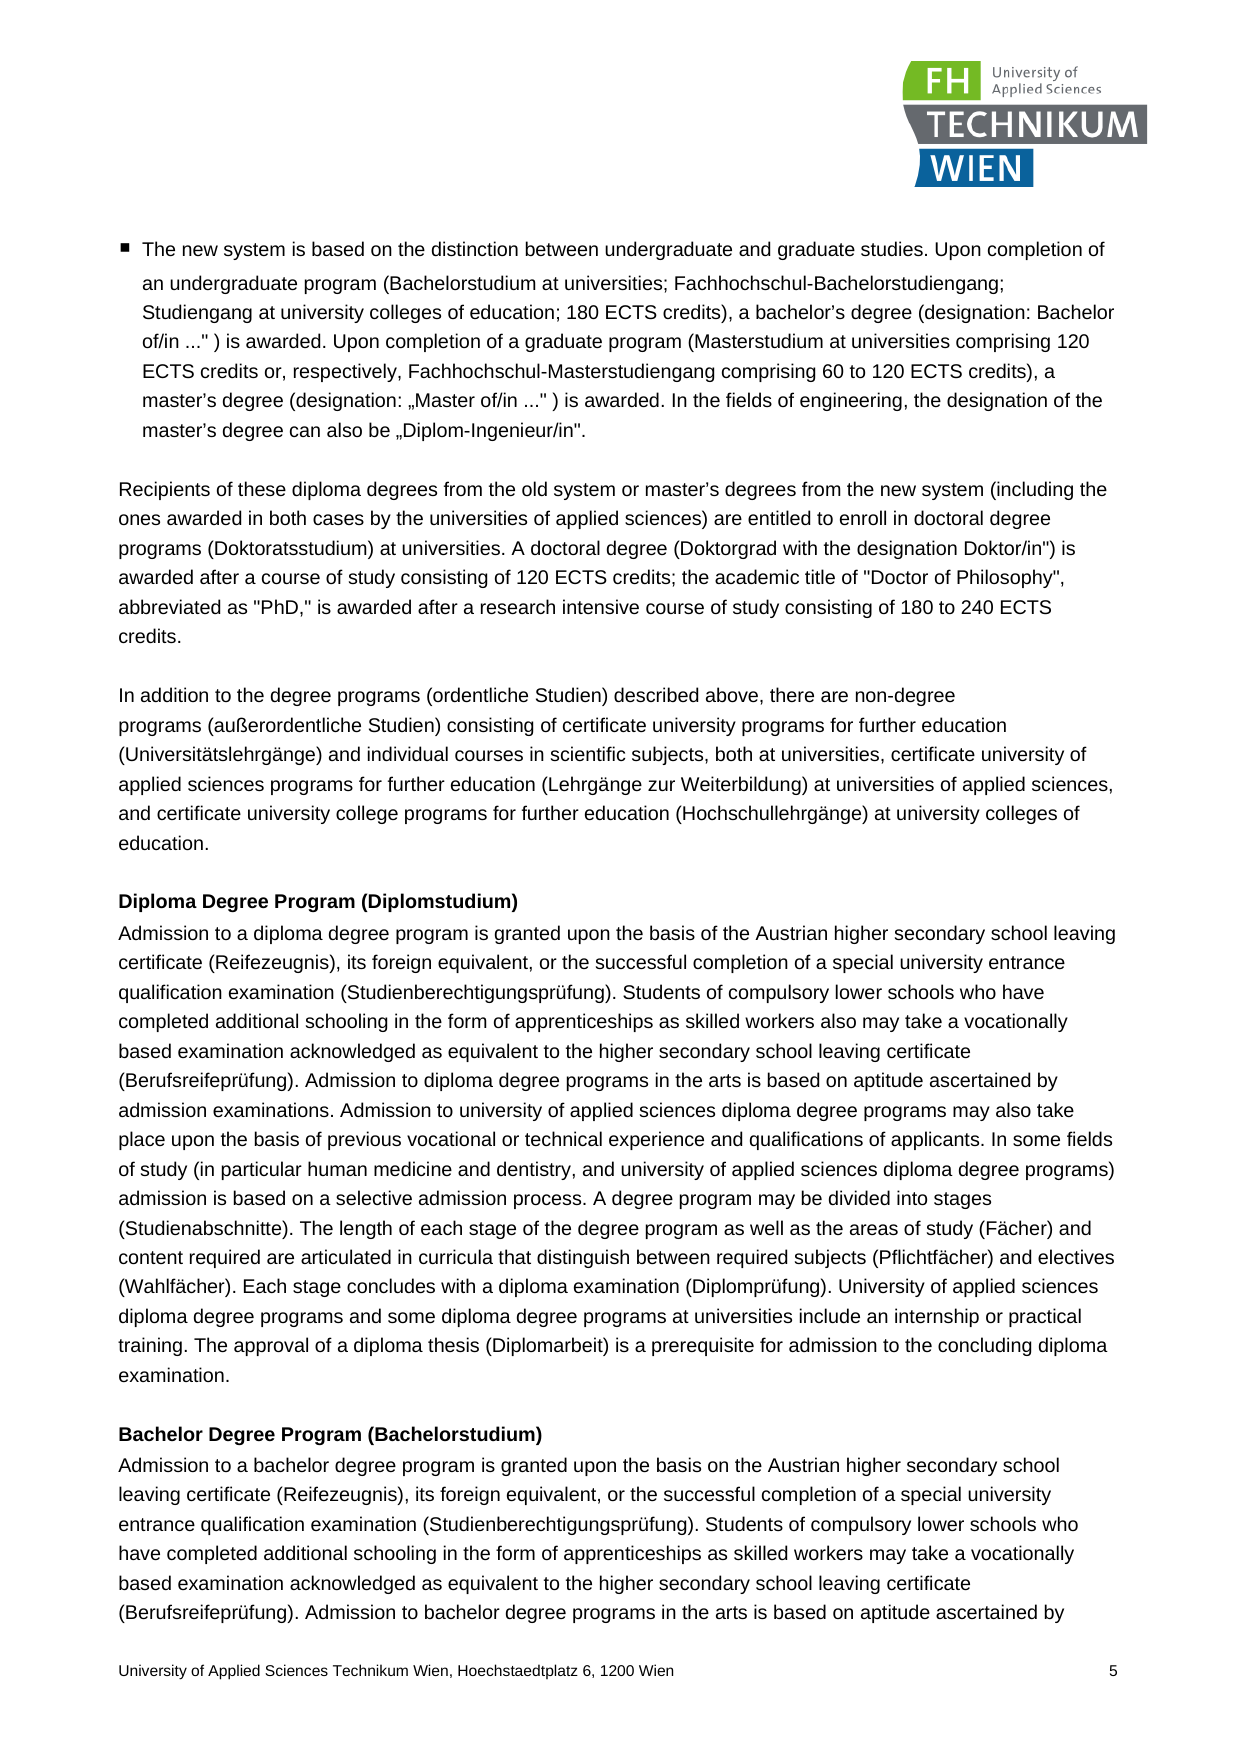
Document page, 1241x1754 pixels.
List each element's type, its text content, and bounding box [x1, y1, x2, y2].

picture [902, 61, 1148, 187]
text Recipients of these diploma degrees from the old system or master’s degrees from the new system (including the ones awarded in both cases by the universities of applied sciences) are entitled to enroll in doctoral degree programs (Doktoratsstudium) at universities. A doctoral degree (Doktorgrad with the designation Doktor/in") is awarded after a course of study consisting of 120 ECTS credits; the academic title of "Doctor of Philosophy", abbreviated as "PhD," is awarded after a research intensive course of study consisting of 180 to 240 ECTS credits. [118, 478, 1122, 648]
text Admission to a bachelor degree program is granted upon the basis on the Austrian higher secondary school leaving certificate (Reifezeugnis), its foreign equivalent, or the successful completion of a special university entrance qualification examination (Studienberechtigungsprüfung). Students of compulsory lower schools who have completed additional schooling in the form of apprenticeships as skilled workers may take a vocationally based examination acknowledged as equivalent to the higher secondary school leaving certificate (Berufsreifeprüfung). Admission to bachelor degree programs in the arts is based on aptitude ascertained by [118, 1454, 1122, 1624]
text Admission to a diploma degree program is granted upon the basis of the Austrian higher secondary school leaving certificate (Reifezeugnis), its foreign equivalent, or the successful completion of a special university entrance qualification examination (Studienberechtigungsprüfung). Students of compulsory lower schools who have completed additional schooling in the form of apprenticeships as skilled workers also may take a vocationally based examination acknowledged as equivalent to the higher secondary school leaving certificate (Berufsreifeprüfung). Admission to diploma degree programs in the arts is based on aptitude ascertained by admission examinations. Admission to university of applied sciences diploma degree programs may also take place upon the basis of previous vocational or technical experience and qualifications of applicants. In some fields of study (in particular human medicine and dentistry, and university of applied sciences diploma degree programs) admission is based on a selective admission process. A degree program may be divided into stages (Studienabschnitte). The length of each stage of the degree program as well as the areas of study (Fächer) and content required are articulated in curricula that distinguish between required subjects (Pflichtfächer) and electives (Wahlfächer). Each stage concludes with a diploma examination (Diplomprüfung). University of applied sciences diploma degree programs and some diploma degree programs at universities include an internship or practical training. The approval of a diploma thesis (Diplomarbeit) is a prerequisite for admission to the concluding diploma examination. [118, 922, 1122, 1386]
text In addition to the degree programs (ordentliche Studien) described above, there are non-degree [118, 684, 1122, 707]
subtitle Bachelor Degree Program (Bachelorstudium) [118, 1423, 1122, 1445]
list The new system is based on the distinction between undergraduate and graduate studies. Upon completion of an undergraduate program (Bachelorstudium at universities; Fachhochschul-Bachelorstudiengang; Studiengang at university colleges of education; 180 ECTS credits), a bachelor’s degree (designation: Bachelor of/in ..." ) is awarded. Upon completion of a graduate program (Masterstudium at universities comprising 120 ECTS credits or, respectively, Fachhochschul-Masterstudiengang comprising 60 to 120 ECTS credits), a master’s degree (designation: „Master of/in ..." ) is awarded. In the fields of engineering, the designation of the master’s degree can also be „Diplom-Ingenieur/in". [118, 236, 1122, 441]
text programs (außerordentliche Studien) consisting of certificate university programs for further education (Universitätslehrgänge) and individual courses in scientific subjects, both at universities, certificate university of applied sciences programs for further education (Lehrgänge zur Weiterbildung) at universities of applied sciences, and certificate university college programs for further education (Hochschullehrgänge) at university colleges of education. [118, 713, 1122, 854]
subtitle Diploma Degree Program (Diplomstudium) [118, 890, 1122, 913]
